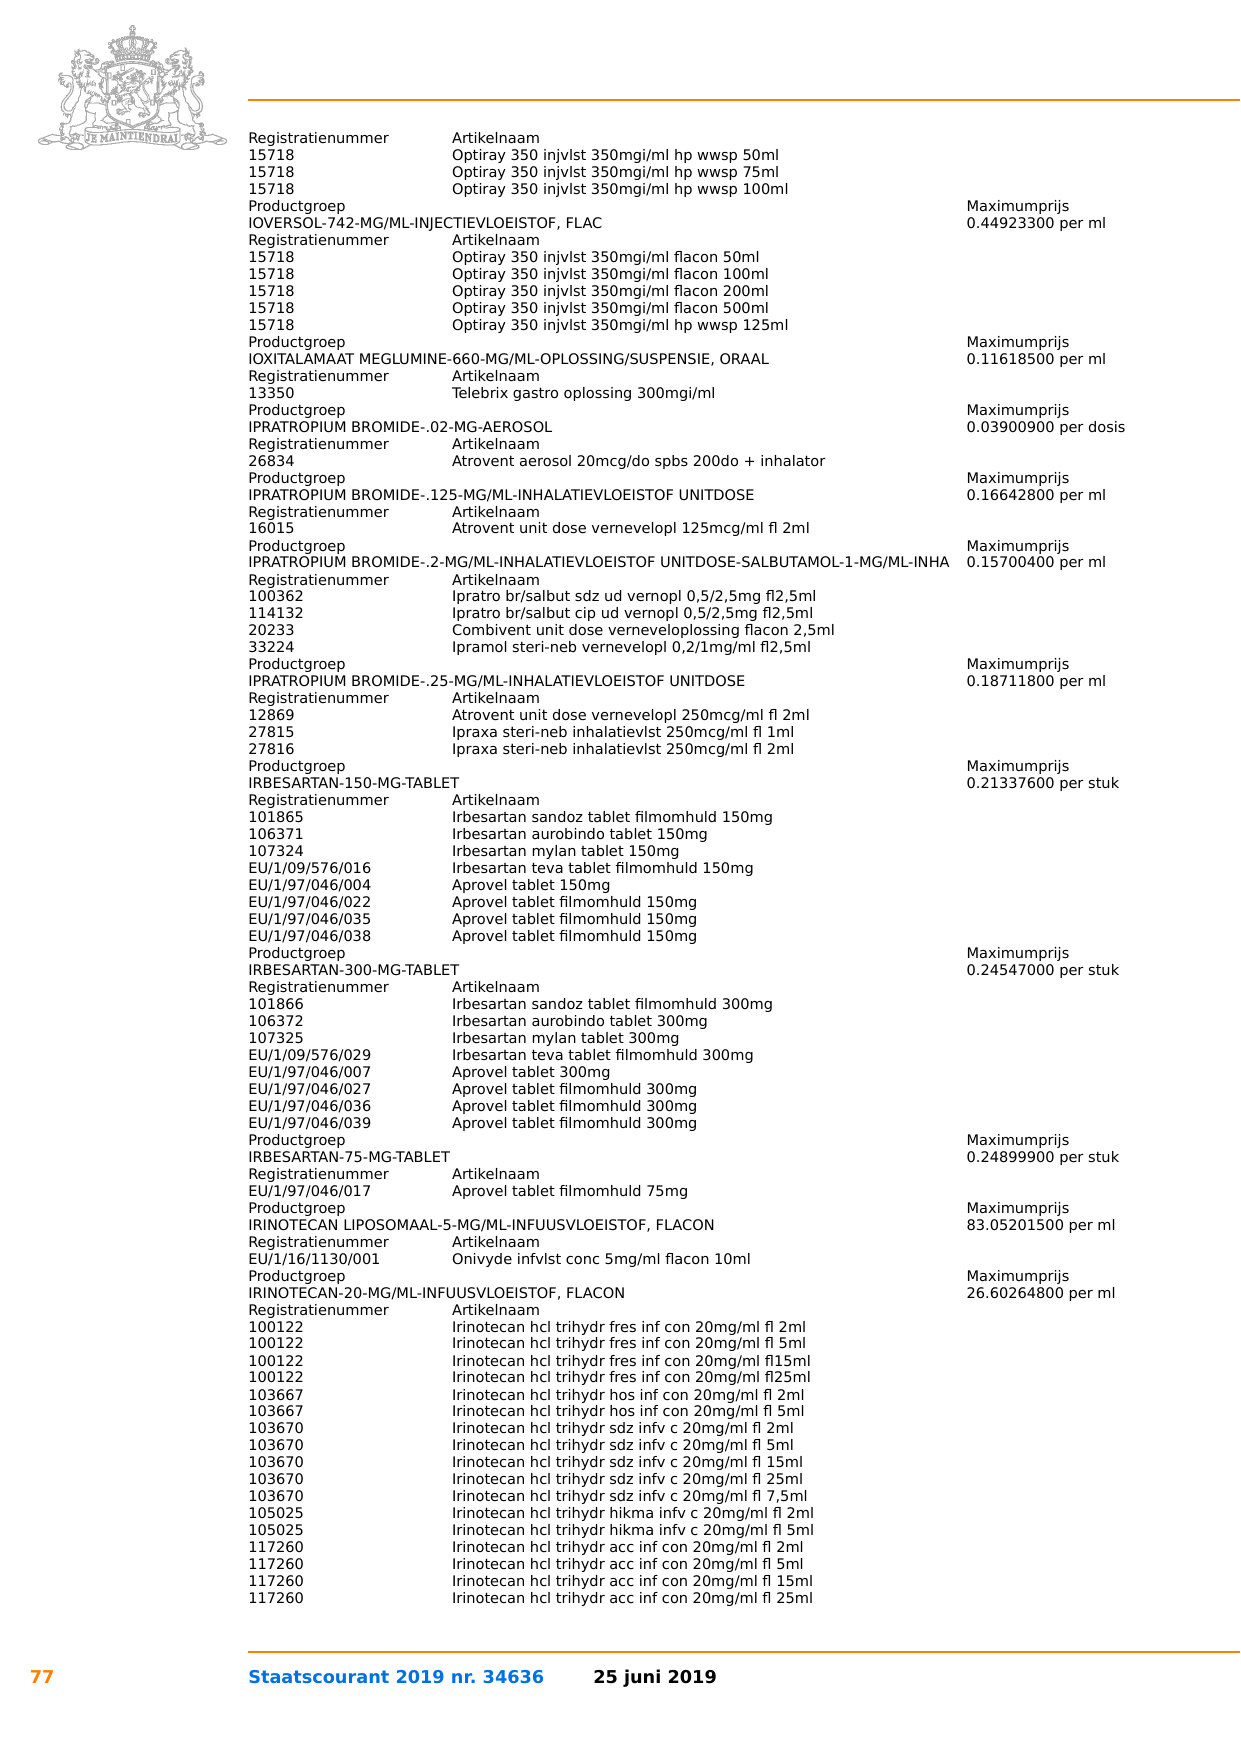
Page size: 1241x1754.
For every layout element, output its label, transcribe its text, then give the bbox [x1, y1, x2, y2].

table_cell 103667 [248, 1403, 446, 1420]
table_cell Irinotecan hcl trihydr sdz infv c 20mg/ml fl 25ml [446, 1471, 961, 1488]
table_cell IRINOTECAN-20-MG/ML-INFUUSVLOEISTOF, FLACON [248, 1285, 961, 1301]
table_cell [961, 809, 1163, 826]
table_cell 103670 [248, 1454, 446, 1471]
table_cell [961, 453, 1163, 469]
table_cell [961, 1335, 1163, 1352]
table_cell Registratienummer [248, 130, 446, 147]
table_cell 103670 [248, 1471, 446, 1488]
table_cell [961, 996, 1163, 1013]
table_cell [961, 1454, 1163, 1471]
table_cell Irinotecan hcl trihydr acc inf con 20mg/ml fl 5ml [446, 1556, 961, 1573]
table_cell [446, 945, 961, 962]
table_cell [446, 470, 961, 486]
table_cell Productgroep [248, 538, 446, 554]
table_cell 105025 [248, 1505, 446, 1522]
table_cell Irinotecan hcl trihydr sdz infv c 20mg/ml fl 15ml [446, 1454, 961, 1471]
table_cell [961, 1064, 1163, 1081]
table_cell [961, 826, 1163, 843]
table_cell Irbesartan mylan tablet 150mg [446, 843, 961, 860]
table_cell [961, 1590, 1163, 1607]
table_cell [961, 1573, 1163, 1590]
table_cell [961, 1471, 1163, 1488]
table_cell 83.05201500 per ml [961, 1217, 1163, 1233]
table_cell Irinotecan hcl trihydr acc inf con 20mg/ml fl 2ml [446, 1539, 961, 1556]
table_cell IOVERSOL-742-MG/ML-INJECTIEVLOEISTOF, FLAC [248, 215, 961, 232]
table_cell Aprovel tablet filmomhuld 300mg [446, 1098, 961, 1115]
table_cell 100362 [248, 588, 446, 605]
table_cell [961, 1369, 1163, 1386]
table_cell Artikelnaam [446, 1301, 961, 1318]
table_cell EU/1/97/046/038 [248, 928, 446, 945]
table_cell EU/1/09/576/016 [248, 860, 446, 877]
table_cell [961, 792, 1163, 809]
table_cell 0.03900900 per dosis [961, 419, 1163, 436]
table_cell [961, 911, 1163, 928]
table_cell 0.24899900 per stuk [961, 1149, 1163, 1166]
table_cell EU/1/97/046/017 [248, 1183, 446, 1199]
table_cell Registratienummer [248, 792, 446, 809]
table_cell Irinotecan hcl trihydr acc inf con 20mg/ml fl 25ml [446, 1590, 961, 1607]
table_cell 13350 [248, 385, 446, 402]
table_cell Optiray 350 injvlst 350mgi/ml flacon 500ml [446, 300, 961, 317]
table_cell Productgroep [248, 334, 446, 351]
table_cell [961, 504, 1163, 520]
table_cell 15718 [248, 317, 446, 334]
table_cell [961, 1319, 1163, 1335]
table_cell Maximumprijs [961, 334, 1163, 351]
table_cell Maximumprijs [961, 1132, 1163, 1149]
table_cell 117260 [248, 1573, 446, 1590]
table_cell Maximumprijs [961, 1268, 1163, 1284]
table_cell IPRATROPIUM BROMIDE-.02-MG-AEROSOL [248, 419, 961, 436]
table_cell 0.18711800 per ml [961, 673, 1163, 690]
table_cell [961, 1301, 1163, 1318]
table_cell Productgroep [248, 1268, 446, 1284]
table_cell 15718 [248, 266, 446, 283]
table_cell EU/1/09/576/029 [248, 1047, 446, 1064]
table_cell Registratienummer [248, 1301, 446, 1318]
table_cell [961, 877, 1163, 894]
table_cell 103670 [248, 1488, 446, 1505]
table_cell Maximumprijs [961, 470, 1163, 486]
table_cell [961, 436, 1163, 452]
table_cell Registratienummer [248, 1234, 446, 1251]
table_cell [961, 1505, 1163, 1522]
table_cell [446, 1200, 961, 1217]
table_cell EU/1/97/046/007 [248, 1064, 446, 1081]
table_cell 100122 [248, 1353, 446, 1369]
table_cell 0.15700400 per ml [961, 554, 1163, 571]
table_cell [961, 860, 1163, 877]
table_cell 0.21337600 per stuk [961, 775, 1163, 792]
table_cell Irinotecan hcl trihydr sdz infv c 20mg/ml fl 2ml [446, 1420, 961, 1437]
table_cell [961, 266, 1163, 283]
table_cell [961, 1047, 1163, 1064]
table_cell Maximumprijs [961, 945, 1163, 962]
table_cell Irinotecan hcl trihydr hikma infv c 20mg/ml fl 2ml [446, 1505, 961, 1522]
table_cell [961, 300, 1163, 317]
table_cell [446, 1268, 961, 1284]
table_cell [961, 181, 1163, 198]
table_cell 27816 [248, 741, 446, 758]
table_cell 15718 [248, 300, 446, 317]
table_cell Telebrix gastro oplossing 300mgi/ml [446, 385, 961, 402]
table_cell [961, 724, 1163, 741]
table_cell Aprovel tablet filmomhuld 300mg [446, 1081, 961, 1098]
table_cell 106372 [248, 1013, 446, 1030]
table_cell [961, 605, 1163, 622]
table_cell [961, 1522, 1163, 1539]
table_cell Irbesartan sandoz tablet filmomhuld 300mg [446, 996, 961, 1013]
table_cell [961, 368, 1163, 384]
table_cell [961, 317, 1163, 334]
table_cell Productgroep [248, 758, 446, 775]
table_cell [961, 1539, 1163, 1556]
table_cell Artikelnaam [446, 1166, 961, 1183]
table_cell 0.16642800 per ml [961, 486, 1163, 503]
table_cell Atrovent aerosol 20mcg/do spbs 200do + inhalator [446, 453, 961, 469]
table_cell Artikelnaam [446, 504, 961, 520]
table_cell 103670 [248, 1437, 446, 1454]
table_cell Irinotecan hcl trihydr sdz infv c 20mg/ml fl 5ml [446, 1437, 961, 1454]
table_cell IRBESARTAN-150-MG-TABLET [248, 775, 961, 792]
table_cell Onivyde infvlst conc 5mg/ml flacon 10ml [446, 1251, 961, 1267]
table_cell Productgroep [248, 656, 446, 673]
table_cell IOXITALAMAAT MEGLUMINE-660-MG/ML-OPLOSSING/SUSPENSIE, ORAAL [248, 351, 961, 368]
table_cell Aprovel tablet 150mg [446, 877, 961, 894]
table_cell EU/1/97/046/035 [248, 911, 446, 928]
table_cell Irinotecan hcl trihydr fres inf con 20mg/ml fl15ml [446, 1353, 961, 1369]
table_cell 26.60264800 per ml [961, 1285, 1163, 1301]
table_cell Registratienummer [248, 571, 446, 588]
table_cell 15718 [248, 181, 446, 198]
table_cell 117260 [248, 1556, 446, 1573]
table_cell Registratienummer [248, 1166, 446, 1183]
table_cell Irbesartan aurobindo tablet 150mg [446, 826, 961, 843]
table_cell [961, 622, 1163, 639]
table_cell Aprovel tablet filmomhuld 75mg [446, 1183, 961, 1199]
table_cell [961, 1166, 1163, 1183]
table_cell EU/1/97/046/039 [248, 1115, 446, 1132]
table_cell 0.24547000 per stuk [961, 962, 1163, 979]
table_cell [961, 1251, 1163, 1267]
table_cell [961, 1437, 1163, 1454]
table_cell [961, 283, 1163, 300]
table_cell Registratienummer [248, 436, 446, 452]
table_cell [961, 894, 1163, 911]
table_cell Optiray 350 injvlst 350mgi/ml hp wwsp 50ml [446, 147, 961, 164]
table_cell [961, 1098, 1163, 1115]
picture [38, 25, 227, 150]
table_cell [961, 639, 1163, 656]
table_cell [446, 758, 961, 775]
table_cell Aprovel tablet filmomhuld 150mg [446, 928, 961, 945]
table_cell 117260 [248, 1590, 446, 1607]
table_cell Registratienummer [248, 690, 446, 707]
table_cell Irbesartan teva tablet filmomhuld 150mg [446, 860, 961, 877]
table_cell [961, 979, 1163, 996]
table_cell Ipratro br/salbut cip ud vernopl 0,5/2,5mg fl2,5ml [446, 605, 961, 622]
table_cell Productgroep [248, 945, 446, 962]
table_cell 107325 [248, 1030, 446, 1047]
table_cell [446, 402, 961, 418]
table_cell Productgroep [248, 198, 446, 215]
table_cell [961, 1013, 1163, 1030]
table_cell 15718 [248, 147, 446, 164]
table_cell EU/1/16/1130/001 [248, 1251, 446, 1267]
table_cell Irinotecan hcl trihydr acc inf con 20mg/ml fl 15ml [446, 1573, 961, 1590]
table_cell Artikelnaam [446, 130, 961, 147]
table_cell [961, 1234, 1163, 1251]
table_cell Registratienummer [248, 504, 446, 520]
table_cell Optiray 350 injvlst 350mgi/ml flacon 100ml [446, 266, 961, 283]
table_cell Ipraxa steri-neb inhalatievlst 250mcg/ml fl 2ml [446, 741, 961, 758]
table_cell Irbesartan sandoz tablet filmomhuld 150mg [446, 809, 961, 826]
table_cell Irbesartan teva tablet filmomhuld 300mg [446, 1047, 961, 1064]
table_cell Artikelnaam [446, 368, 961, 384]
table_cell Maximumprijs [961, 402, 1163, 418]
table_cell Atrovent unit dose vernevelopl 250mcg/ml fl 2ml [446, 707, 961, 724]
table_cell 100122 [248, 1319, 446, 1335]
table_cell Irinotecan hcl trihydr hos inf con 20mg/ml fl 5ml [446, 1403, 961, 1420]
table_cell [961, 1386, 1163, 1403]
table_cell Atrovent unit dose vernevelopl 125mcg/ml fl 2ml [446, 520, 961, 537]
table_cell Productgroep [248, 402, 446, 418]
table_cell Optiray 350 injvlst 350mgi/ml flacon 50ml [446, 249, 961, 266]
table_cell [446, 1132, 961, 1149]
table_cell 15718 [248, 164, 446, 181]
table_cell Registratienummer [248, 232, 446, 249]
table_cell EU/1/97/046/004 [248, 877, 446, 894]
table_cell IPRATROPIUM BROMIDE-.25-MG/ML-INHALATIEVLOEISTOF UNITDOSE [248, 673, 961, 690]
table_cell Irinotecan hcl trihydr hikma infv c 20mg/ml fl 5ml [446, 1522, 961, 1539]
table_cell [961, 385, 1163, 402]
table_cell [961, 164, 1163, 181]
table_cell [961, 249, 1163, 266]
table_cell Artikelnaam [446, 690, 961, 707]
table_cell Artikelnaam [446, 571, 961, 588]
table_cell [446, 198, 961, 215]
table_cell [961, 1403, 1163, 1420]
table_cell Artikelnaam [446, 436, 961, 452]
table_cell 107324 [248, 843, 446, 860]
table_cell Irinotecan hcl trihydr fres inf con 20mg/ml fl25ml [446, 1369, 961, 1386]
table_cell [961, 1081, 1163, 1098]
table_cell [961, 147, 1163, 164]
table_cell 103667 [248, 1386, 446, 1403]
table_cell Optiray 350 injvlst 350mgi/ml hp wwsp 100ml [446, 181, 961, 198]
table_cell [961, 588, 1163, 605]
table_cell 101865 [248, 809, 446, 826]
table_cell [446, 334, 961, 351]
table_cell Optiray 350 injvlst 350mgi/ml flacon 200ml [446, 283, 961, 300]
table_cell 16015 [248, 520, 446, 537]
table_cell [961, 1115, 1163, 1132]
table_cell IPRATROPIUM BROMIDE-.2-MG/ML-INHALATIEVLOEISTOF UNITDOSE-SALBUTAMOL-1-MG/ML-INHA [248, 554, 961, 571]
table_cell Irbesartan aurobindo tablet 300mg [446, 1013, 961, 1030]
table_cell Maximumprijs [961, 656, 1163, 673]
table_cell 33224 [248, 639, 446, 656]
table_cell EU/1/97/046/022 [248, 894, 446, 911]
table_cell Artikelnaam [446, 232, 961, 249]
table_cell 106371 [248, 826, 446, 843]
table_cell 114132 [248, 605, 446, 622]
table_cell 101866 [248, 996, 446, 1013]
table_cell 117260 [248, 1539, 446, 1556]
table_cell IRBESARTAN-300-MG-TABLET [248, 962, 961, 979]
table_cell 15718 [248, 283, 446, 300]
table_cell 20233 [248, 622, 446, 639]
table_cell Productgroep [248, 1200, 446, 1217]
table_cell [961, 1183, 1163, 1199]
table_cell 12869 [248, 707, 446, 724]
table_cell Registratienummer [248, 979, 446, 996]
table_cell Aprovel tablet filmomhuld 150mg [446, 911, 961, 928]
table_cell Optiray 350 injvlst 350mgi/ml hp wwsp 125ml [446, 317, 961, 334]
table_cell Productgroep [248, 1132, 446, 1149]
table_cell [961, 707, 1163, 724]
table_cell 26834 [248, 453, 446, 469]
table_cell [961, 843, 1163, 860]
table_cell Maximumprijs [961, 538, 1163, 554]
table_cell Maximumprijs [961, 198, 1163, 215]
table_cell Aprovel tablet 300mg [446, 1064, 961, 1081]
table_cell [961, 1353, 1163, 1369]
table_cell Aprovel tablet filmomhuld 150mg [446, 894, 961, 911]
table_cell 0.11618500 per ml [961, 351, 1163, 368]
table_cell 105025 [248, 1522, 446, 1539]
table_cell Ipraxa steri-neb inhalatievlst 250mcg/ml fl 1ml [446, 724, 961, 741]
table_cell Irinotecan hcl trihydr fres inf con 20mg/ml fl 2ml [446, 1319, 961, 1335]
table_cell 15718 [248, 249, 446, 266]
table_cell Irinotecan hcl trihydr hos inf con 20mg/ml fl 2ml [446, 1386, 961, 1403]
table_cell Irbesartan mylan tablet 300mg [446, 1030, 961, 1047]
table_cell [961, 1488, 1163, 1505]
table_cell IRBESARTAN-75-MG-TABLET [248, 1149, 961, 1166]
table_cell Productgroep [248, 470, 446, 486]
table_cell Irinotecan hcl trihydr sdz infv c 20mg/ml fl 7,5ml [446, 1488, 961, 1505]
table_cell IPRATROPIUM BROMIDE-.125-MG/ML-INHALATIEVLOEISTOF UNITDOSE [248, 486, 961, 503]
table_cell Combivent unit dose verneveloplossing flacon 2,5ml [446, 622, 961, 639]
table_cell 100122 [248, 1335, 446, 1352]
table_cell 103670 [248, 1420, 446, 1437]
table_cell [961, 741, 1163, 758]
table_cell [961, 928, 1163, 945]
table_cell [961, 571, 1163, 588]
table_cell Registratienummer [248, 368, 446, 384]
table_cell Artikelnaam [446, 979, 961, 996]
table_cell [446, 656, 961, 673]
table_cell IRINOTECAN LIPOSOMAAL-5-MG/ML-INFUUSVLOEISTOF, FLACON [248, 1217, 961, 1233]
table_cell Aprovel tablet filmomhuld 300mg [446, 1115, 961, 1132]
table_cell Maximumprijs [961, 758, 1163, 775]
table_cell [961, 1030, 1163, 1047]
table_cell [961, 1420, 1163, 1437]
table_cell [961, 520, 1163, 537]
table_cell Ipramol steri-neb vernevelopl 0,2/1mg/ml fl2,5ml [446, 639, 961, 656]
table_cell [961, 232, 1163, 249]
table_cell 27815 [248, 724, 446, 741]
table_cell Ipratro br/salbut sdz ud vernopl 0,5/2,5mg fl2,5ml [446, 588, 961, 605]
table_cell [961, 1556, 1163, 1573]
table_cell Optiray 350 injvlst 350mgi/ml hp wwsp 75ml [446, 164, 961, 181]
table_cell EU/1/97/046/027 [248, 1081, 446, 1098]
table_cell [961, 130, 1163, 147]
table_cell [446, 538, 961, 554]
table_cell EU/1/97/046/036 [248, 1098, 446, 1115]
table_cell Irinotecan hcl trihydr fres inf con 20mg/ml fl 5ml [446, 1335, 961, 1352]
table_cell Maximumprijs [961, 1200, 1163, 1217]
table_cell Artikelnaam [446, 792, 961, 809]
table_cell Artikelnaam [446, 1234, 961, 1251]
table_cell [961, 690, 1163, 707]
table_cell 100122 [248, 1369, 446, 1386]
table_cell 0.44923300 per ml [961, 215, 1163, 232]
